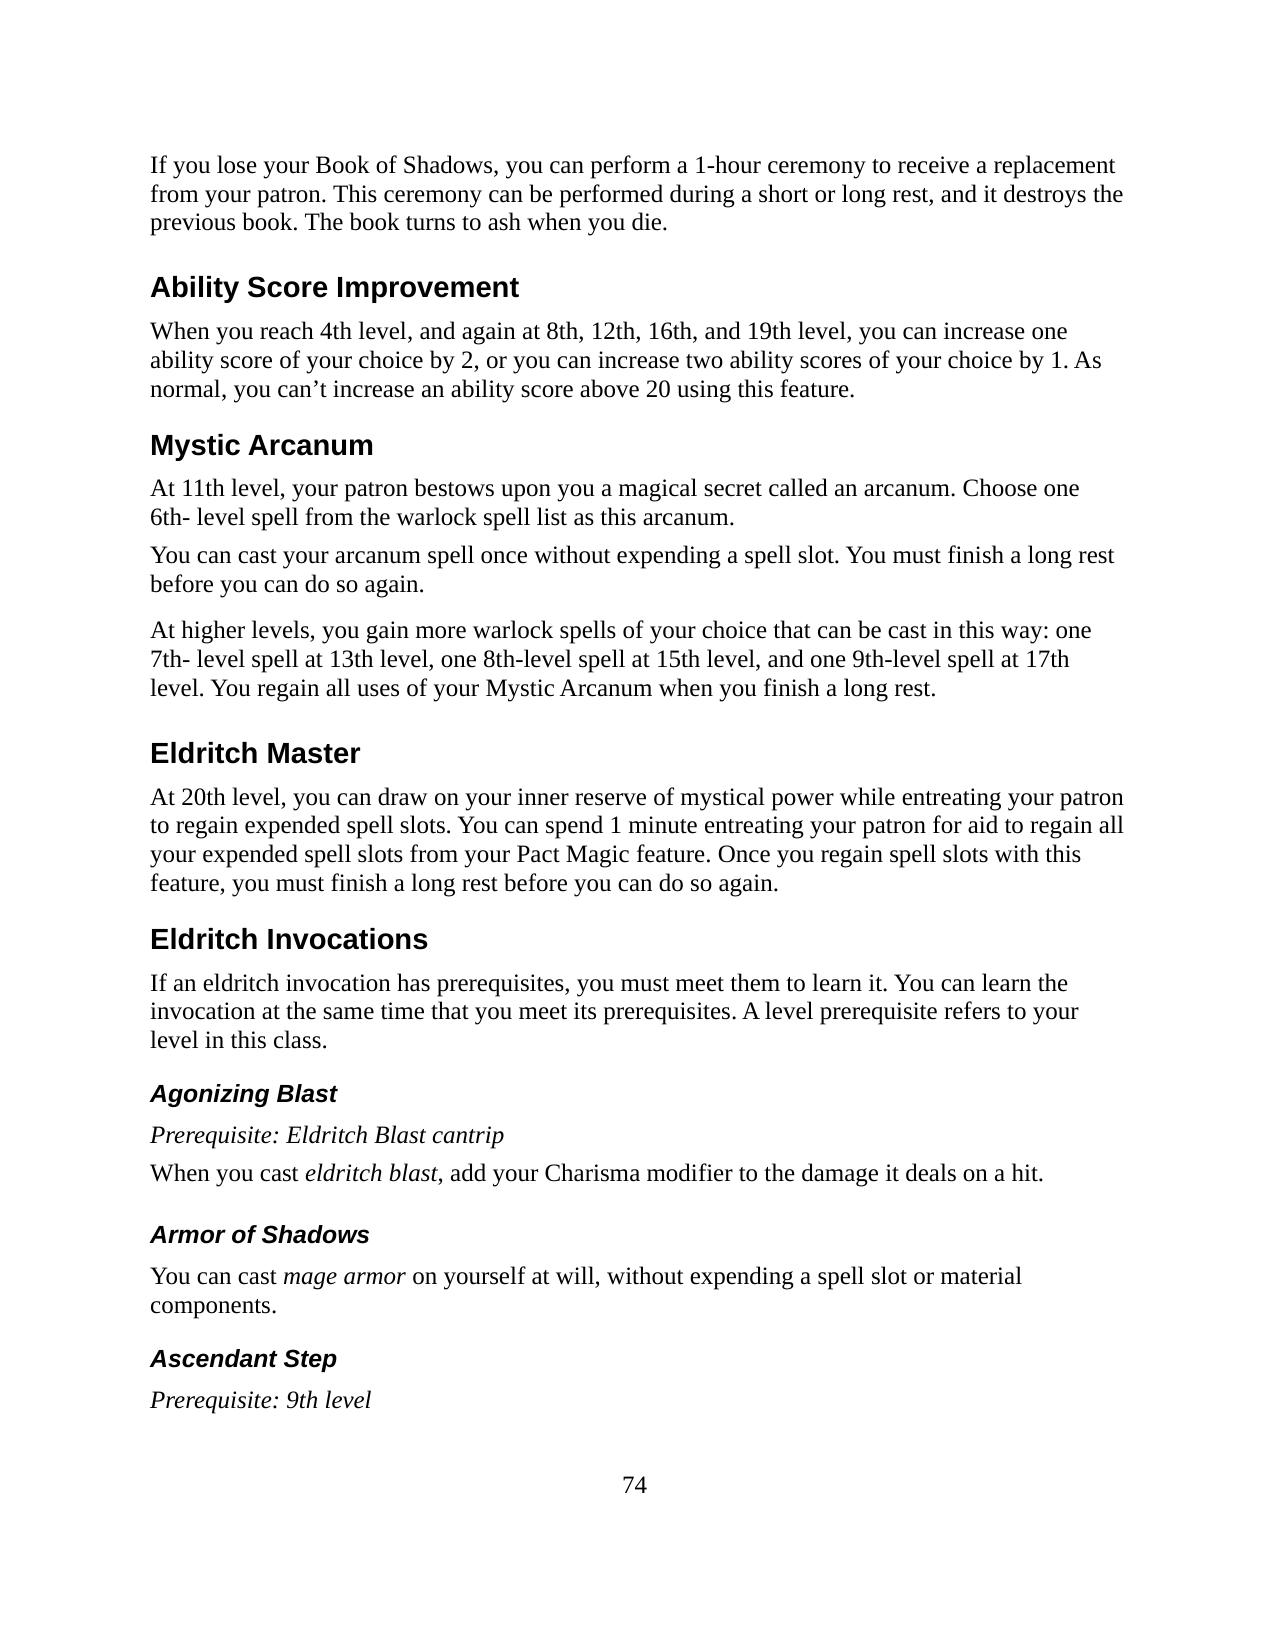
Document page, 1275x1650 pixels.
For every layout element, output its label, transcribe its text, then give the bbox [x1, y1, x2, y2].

subtitle Ascendant Step [150, 1344, 1125, 1372]
text If an eldritch invocation has prerequisites, you must meet them to learn it. You can learn the invocation at the same time that you meet its prerequisites. A level prerequisite refers to your level in this class. [150, 968, 1125, 1054]
subtitle Mystic Arcanum [150, 427, 1125, 461]
text When you cast eldritch blast, add your Charisma modifier to the damage it deals on a hit. [150, 1158, 1125, 1186]
text Prerequisite: 9th level [150, 1385, 1125, 1414]
text You can cast your arcanum spell once without expending a spell slot. You must finish a long rest before you can do so again. [150, 540, 1125, 597]
text You can cast mage armor on yourself at will, without expending a spell slot or material components. [150, 1261, 1125, 1319]
subtitle Eldritch Invocations [150, 922, 1125, 955]
text At 20th level, you can draw on your inner reserve of mystical power while entreating your patron to regain expended spell slots. You can spend 1 minute entreating your patron for aid to regain all your expended spell slots from your Pact Magic feature. Once you regain spell slots with this feature, you must finish a long rest before you can do so again. [150, 782, 1125, 897]
text When you reach 4th level, and again at 8th, 12th, 16th, and 19th level, you can increase one ability score of your choice by 2, or you can increase two ability scores of your choice by 1. As normal, you can’t increase an ability score above 20 using this feature. [150, 316, 1125, 402]
text At 11th level, your patron bestows upon you a magical secret called an arcanum. Choose one 6th- level spell from the warlock spell list as this arcanum. [150, 473, 1125, 531]
text If you lose your Book of Shadows, you can perform a 1-hour ceremony to receive a replacement from your patron. This ceremony can be performed during a short or long rest, and it destroys the previous book. The book turns to ash when you die. [150, 150, 1125, 236]
text Prerequisite: Eldritch Blast cantrip [150, 1120, 1125, 1149]
subtitle Ability Score Improvement [150, 270, 1125, 304]
subtitle Agonizing Blast [150, 1079, 1125, 1107]
subtitle Armor of Shadows [150, 1220, 1125, 1249]
text At higher levels, you gain more warlock spells of your choice that can be cast in this way: one 7th- level spell at 13th level, one 8th-level spell at 15th level, and one 9th-level spell at 17th level. You regain all uses of your Mystic Arcanum when you finish a long rest. [150, 615, 1125, 702]
subtitle Eldritch Master [150, 736, 1125, 769]
